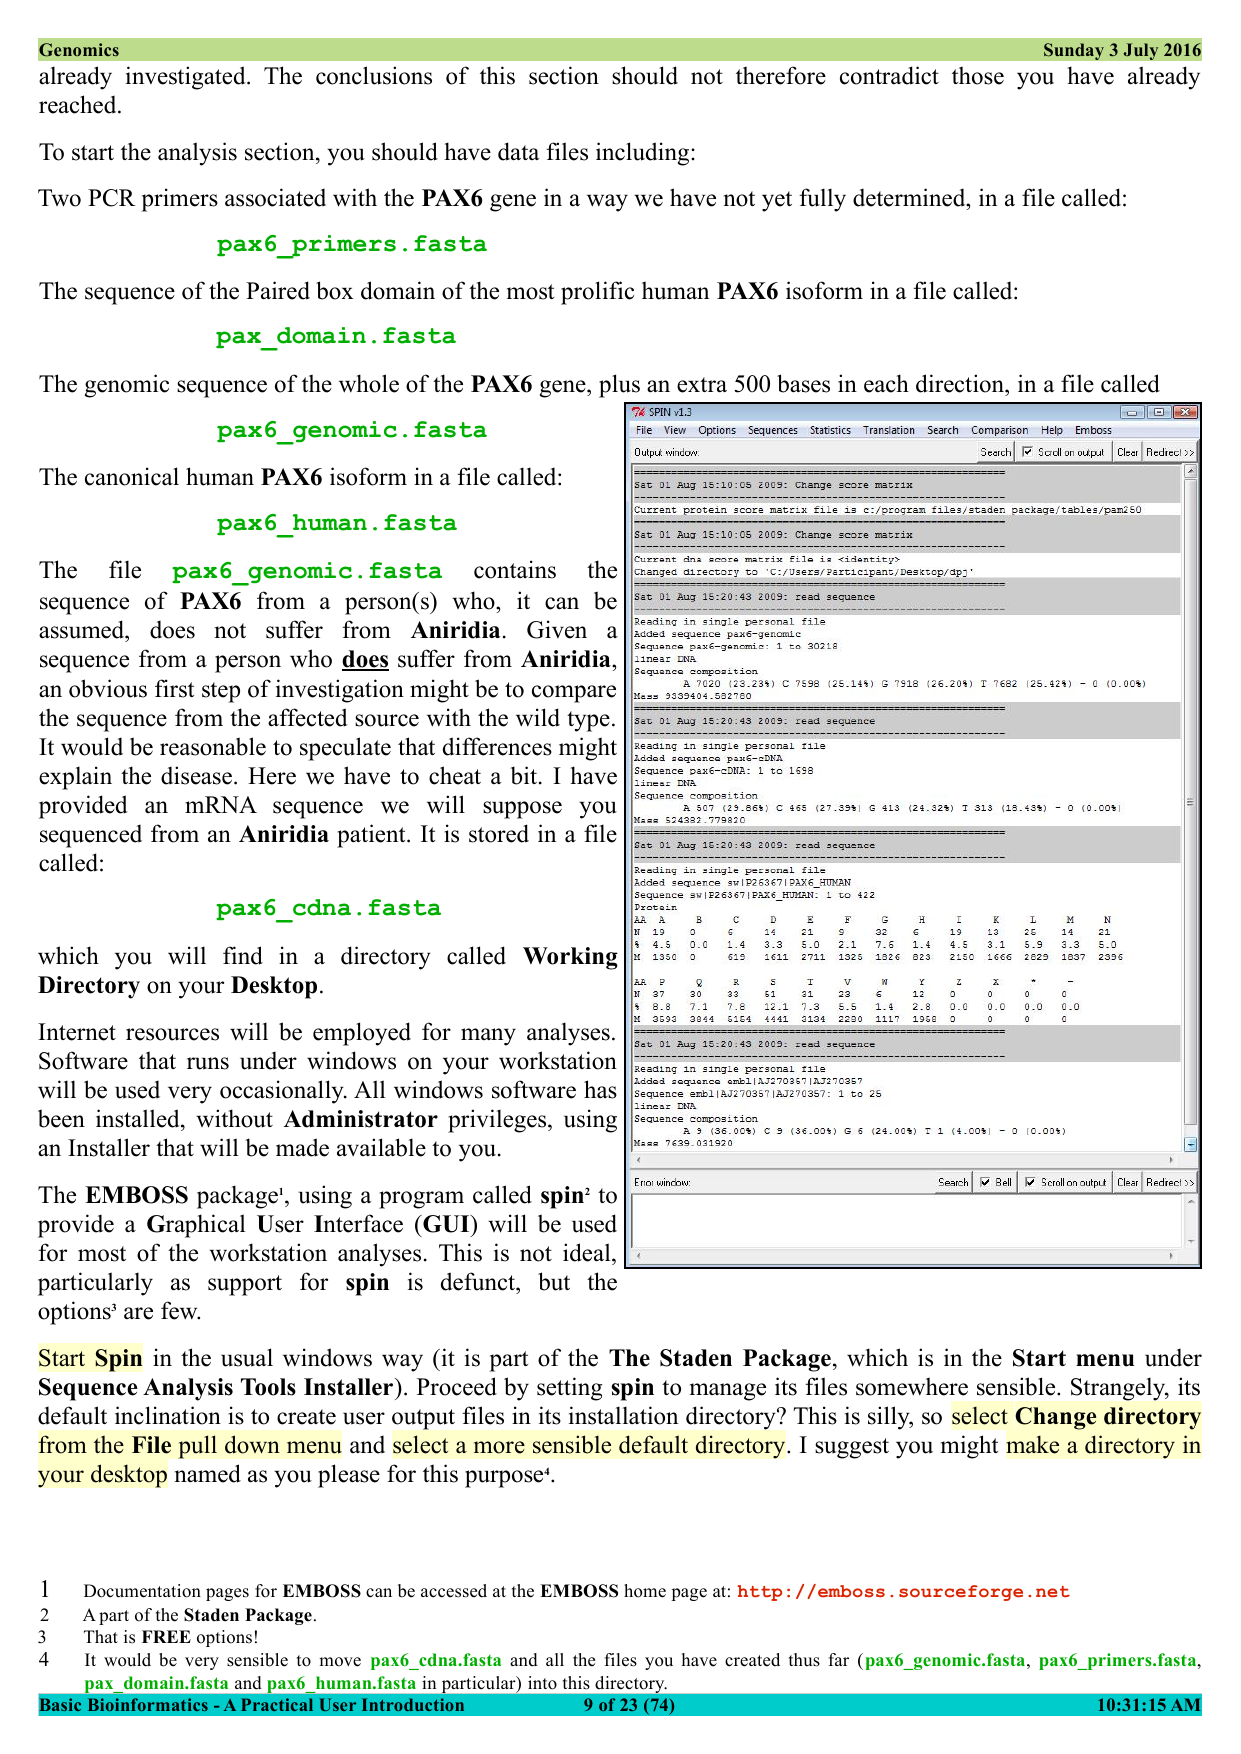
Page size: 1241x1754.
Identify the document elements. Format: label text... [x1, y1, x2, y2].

text Internet resources will be employed for many analyses. Software that runs under windows on your workstation will be used very occasionally. All windows software has been installed, without Administrator privileges, using an Installer that will be made available to you. [38, 1017, 624, 1162]
text pax6_genomic.fasta [217, 416, 624, 444]
text The sequence of the Paired box domain of the most prolific human PAX6 isoform in a file called: [38, 276, 1202, 305]
text pax6_cdna.fasta [217, 894, 624, 923]
text pax6_human.fasta [217, 509, 624, 537]
text That is FREE options! [37, 1625, 1202, 1647]
text A part of the Staden Package. [40, 1603, 1202, 1625]
text The canonical human PAX6 isoform in a file called: [38, 462, 624, 491]
text The genomic sequence of the whole of the PAX6 gene, plus an extra 500 bases in each direction, in a file called [38, 369, 1202, 398]
picture [626, 404, 1200, 1267]
text Documentation pages for EMBOSS can be accessed at the EMBOSS home page at: http://emboss.sourceforge.net [38, 1574, 1202, 1603]
text It would be very sensible to move pax6_cdna.fasta and all the files you have created thus far (pax6_genomic.fasta, pax6_primers.fasta, pax_domain.fasta and pax6_human.fasta in particular) into this directory. [38, 1647, 1202, 1693]
text Start Spin in the usual windows way (it is part of the The Staden Package, which is in the Start menu under Sequence Analysis Tools Installer). Proceed by setting spin to manage its files somewhere sensible. Strangely, its default inclination is to create user output files in its installation directory? This is silly, so select Change directory from the File pull down menu and select a more sensible default directory. I suggest you might make a directory in your desktop named as you please for this purpose. [38, 1343, 1202, 1488]
text Two PCR primers associated with the PAX6 gene in a way we have not yet fully determined, in a file called: [37, 183, 1202, 212]
text The file pax6_genomic.fasta contains the sequence of PAX6 from a person(s) who, it can be assumed, does not suffer from Aniridia. Given a sequence from a person who does suffer from Aniridia, an obvious first step of investigation might be to compare the sequence from the affected source with the wild type. It would be reasonable to speculate that differences might explain the disease. Here we have to cheat a bit. I have provided an mRNA sequence we will suppose you sequenced from an Aniridia patient. It is stored in a file called: [38, 555, 624, 877]
text The EMBOSS package, using a program called spin to provide a Graphical User Interface (GUI) will be used for most of the workstation analyses. This is not ideal, particularly as support for spin is defunct, but the options are few. [38, 1180, 1202, 1325]
text To start the analysis section, you should have data files including: [38, 136, 1202, 165]
text pax_domain.fasta [216, 323, 1202, 351]
text already investigated. The conclusions of this section should not therefore contradict those you have already reached. [38, 61, 1202, 119]
text which you will find in a directory called Working Directory on your Desktop. [38, 941, 624, 999]
text pax6_primers.fasta [217, 230, 1202, 258]
